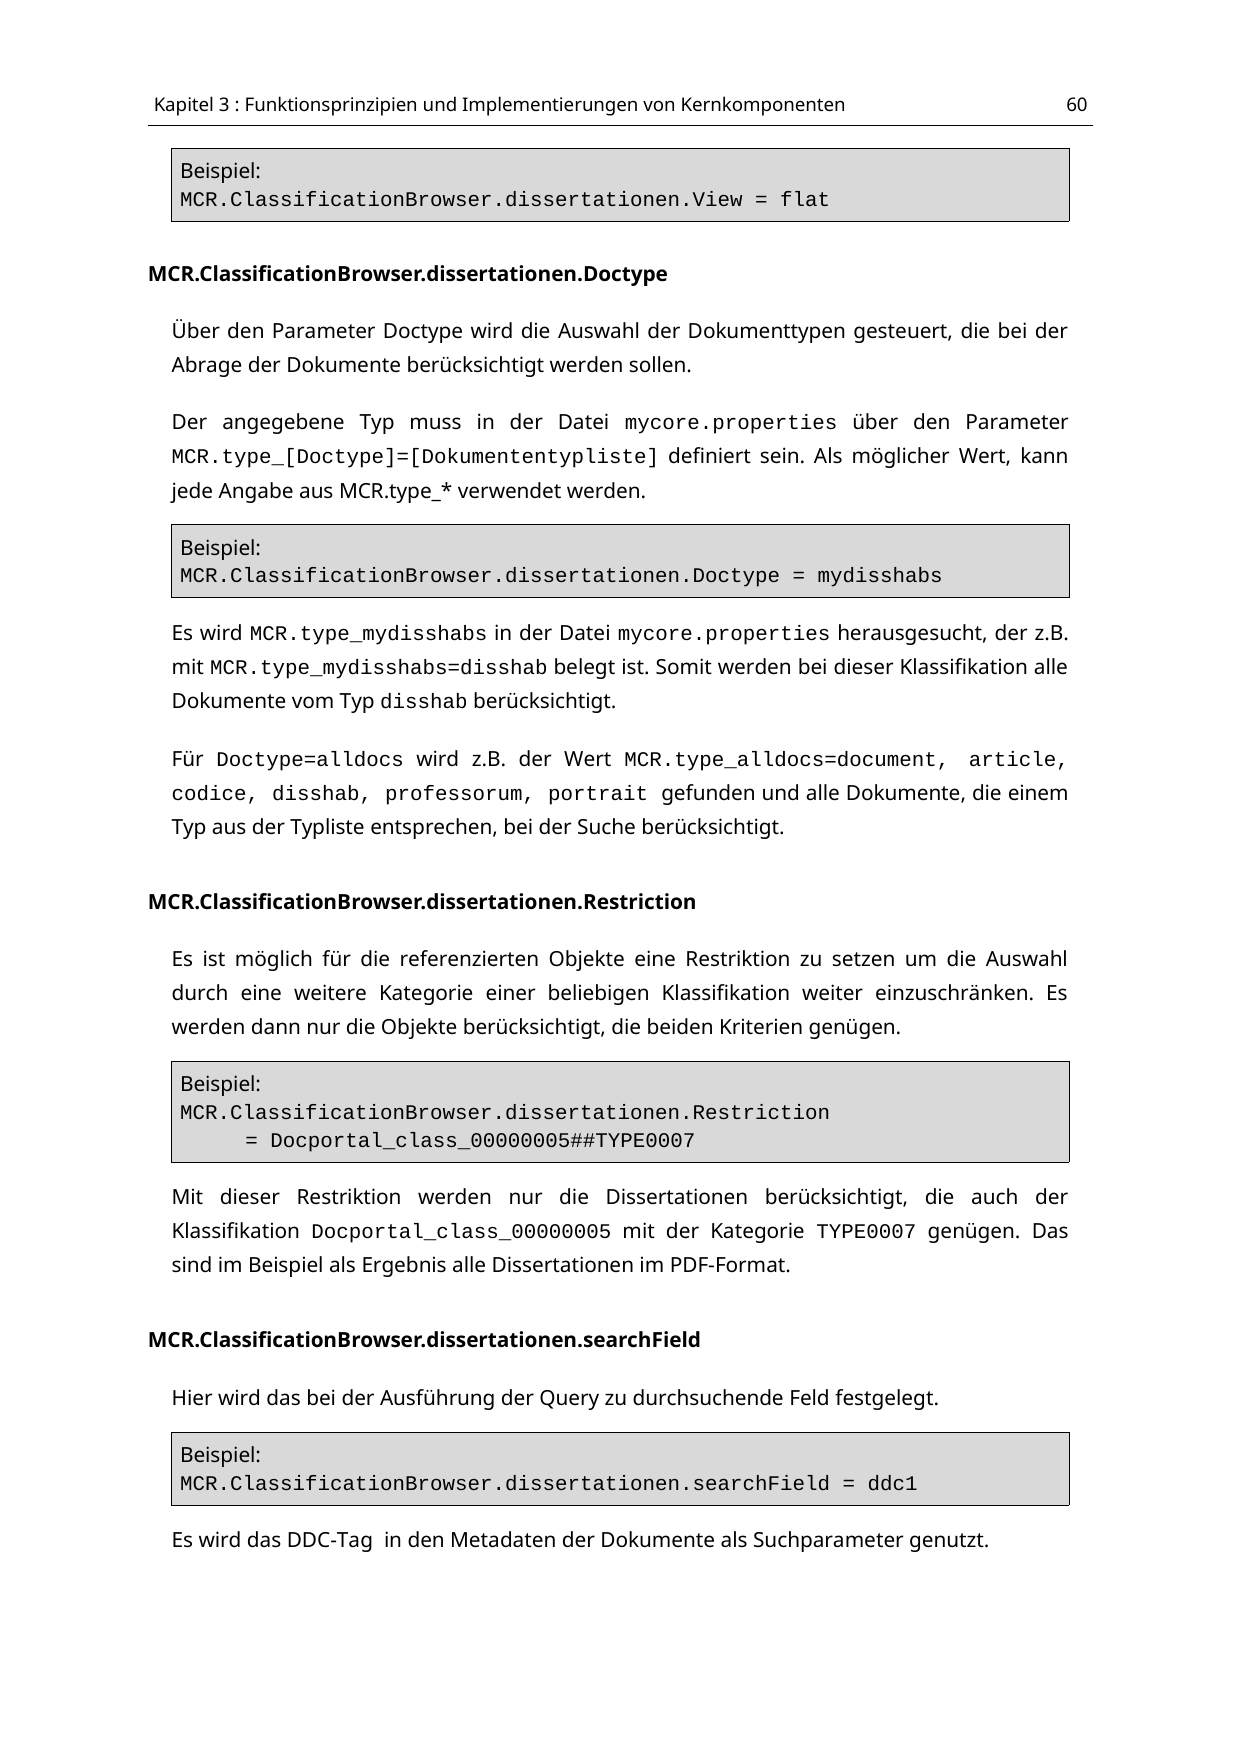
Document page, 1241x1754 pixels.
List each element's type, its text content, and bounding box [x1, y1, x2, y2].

text Der angegebene Typ muss in der Datei mycore.properties über den Parameter MCR.type_[Doctype]=[Dokumententypliste] definiert sein. Als möglicher Wert, kann jede Angabe aus MCR.type_* verwendet werden. [171, 407, 1069, 504]
text Beispiel: MCR.ClassificationBrowser.dissertationen.Doctype = mydisshabs [172, 525, 1069, 597]
text Mit dieser Restriktion werden nur die Dissertationen berücksichtigt, die auch der Klassifikation Docportal_class_00000005 mit der Kategorie TYPE0007 genügen. Das sind im Beispiel als Ergebnis alle Dissertationen im PDF-Format. [171, 1182, 1069, 1279]
text Beispiel: MCR.ClassificationBrowser.dissertationen.View = flat [172, 149, 1069, 221]
text Es wird MCR.type_mydisshabs in der Datei mycore.properties herausgesucht, der z.B. mit MCR.type_mydisshabs=disshab belegt ist. Somit werden bei dieser Klassifikation alle Dokumente vom Typ disshab berücksichtigt. [171, 618, 1069, 714]
text Es ist möglich für die referenzierten Objekte eine Restriktion zu setzen um die Auswahl durch eine weitere Kategorie einer beliebigen Klassifikation weiter einzuschränken. Es werden dann nur die Objekte berücksichtigt, die beiden Kriterien genügen. [171, 944, 1069, 1041]
text Es wird das DDC-Tag in den Metadaten der Dokumente als Suchparameter genutzt. [171, 1525, 1069, 1553]
text Beispiel: MCR.ClassificationBrowser.dissertationen.searchField = ddc1 [172, 1433, 1069, 1505]
subtitle MCR.ClassificationBrowser.dissertationen.Doctype [148, 259, 1092, 287]
text Über den Parameter Doctype wird die Auswahl der Dokumenttypen gesteuert, die bei der Abrage der Dokumente berücksichtigt werden sollen. [171, 316, 1069, 378]
subtitle MCR.ClassificationBrowser.dissertationen.searchField [148, 1326, 1092, 1354]
text Für Doctype=alldocs wird z.B. der Wert MCR.type_alldocs=document, article, codice, disshab, professorum, portrait gefunden und alle Dokumente, die einem Typ aus der Typliste entsprechen, bei der Suche berücksichtigt. [171, 744, 1069, 840]
subtitle MCR.ClassificationBrowser.dissertationen.Restriction [148, 887, 1092, 915]
text Hier wird das bei der Ausführung der Query zu durchsuchende Feld festgelegt. [171, 1383, 1069, 1411]
text Beispiel: MCR.ClassificationBrowser.dissertationen.Restriction = Docportal_class_00000005##TYPE0007 [172, 1062, 1069, 1162]
